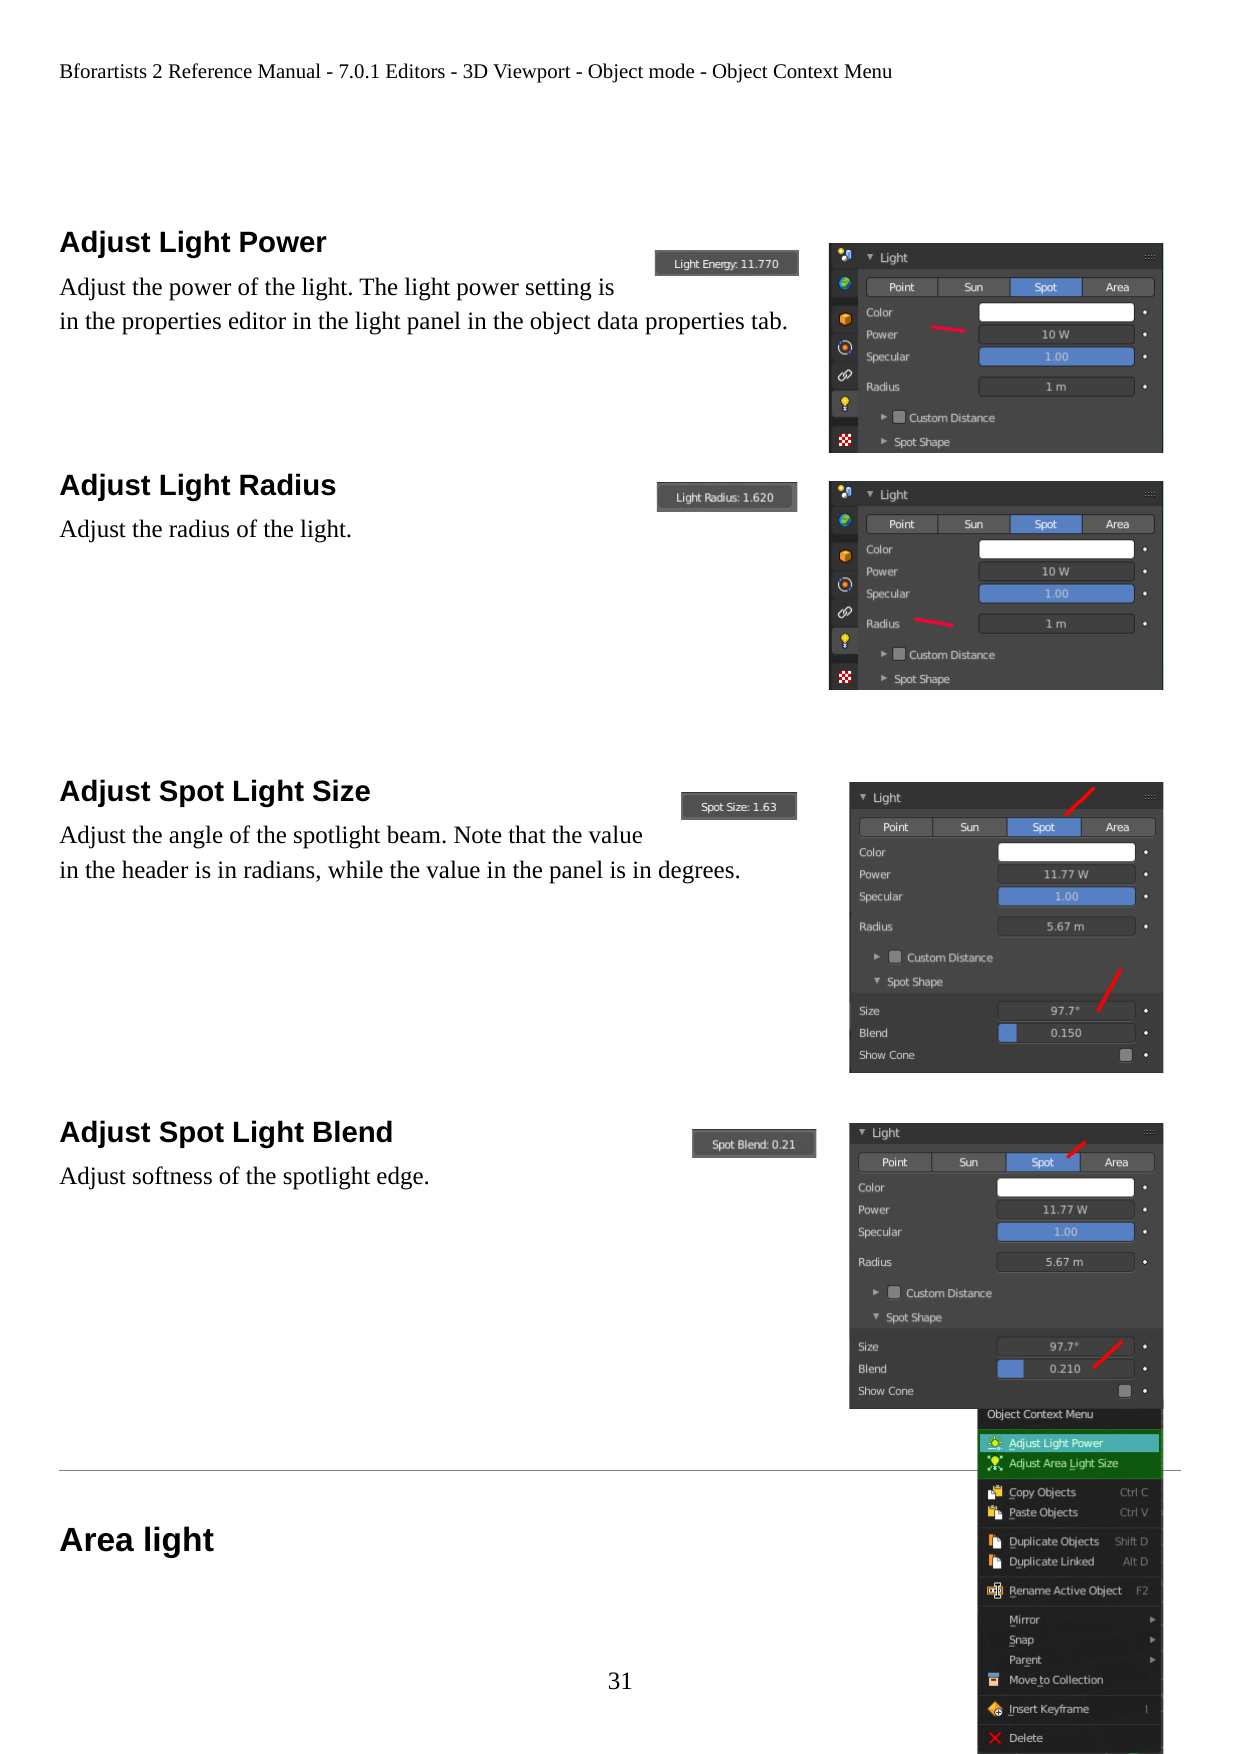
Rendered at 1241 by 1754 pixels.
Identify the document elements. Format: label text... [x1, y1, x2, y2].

subtitle Adjust Light Radius [59, 468, 1181, 502]
text Adjust the power of the light. The light power setting is in the properties editor in the light panel in the object data properties tab. [59, 272, 828, 335]
picture [828, 243, 1164, 453]
subtitle Adjust Spot Light Blend [59, 1114, 1181, 1148]
text Adjust the angle of the spotlight beam. Note that the value in the header is in radians, while the value in the panel is in degrees. [59, 820, 849, 883]
picture [849, 782, 1164, 1073]
subtitle [1164, 1520, 1181, 1559]
text Adjust softness of the spotlight edge. [59, 1161, 849, 1189]
picture [654, 250, 799, 276]
subtitle Area light [59, 1520, 977, 1559]
picture [692, 1129, 817, 1158]
text Adjust the radius of the light. [59, 514, 828, 543]
picture [681, 792, 798, 820]
picture [828, 481, 1164, 690]
picture [849, 1123, 1164, 1754]
subtitle Adjust Light Power [59, 225, 1181, 259]
picture [656, 482, 798, 512]
subtitle Adjust Spot Light Size [59, 774, 1181, 808]
